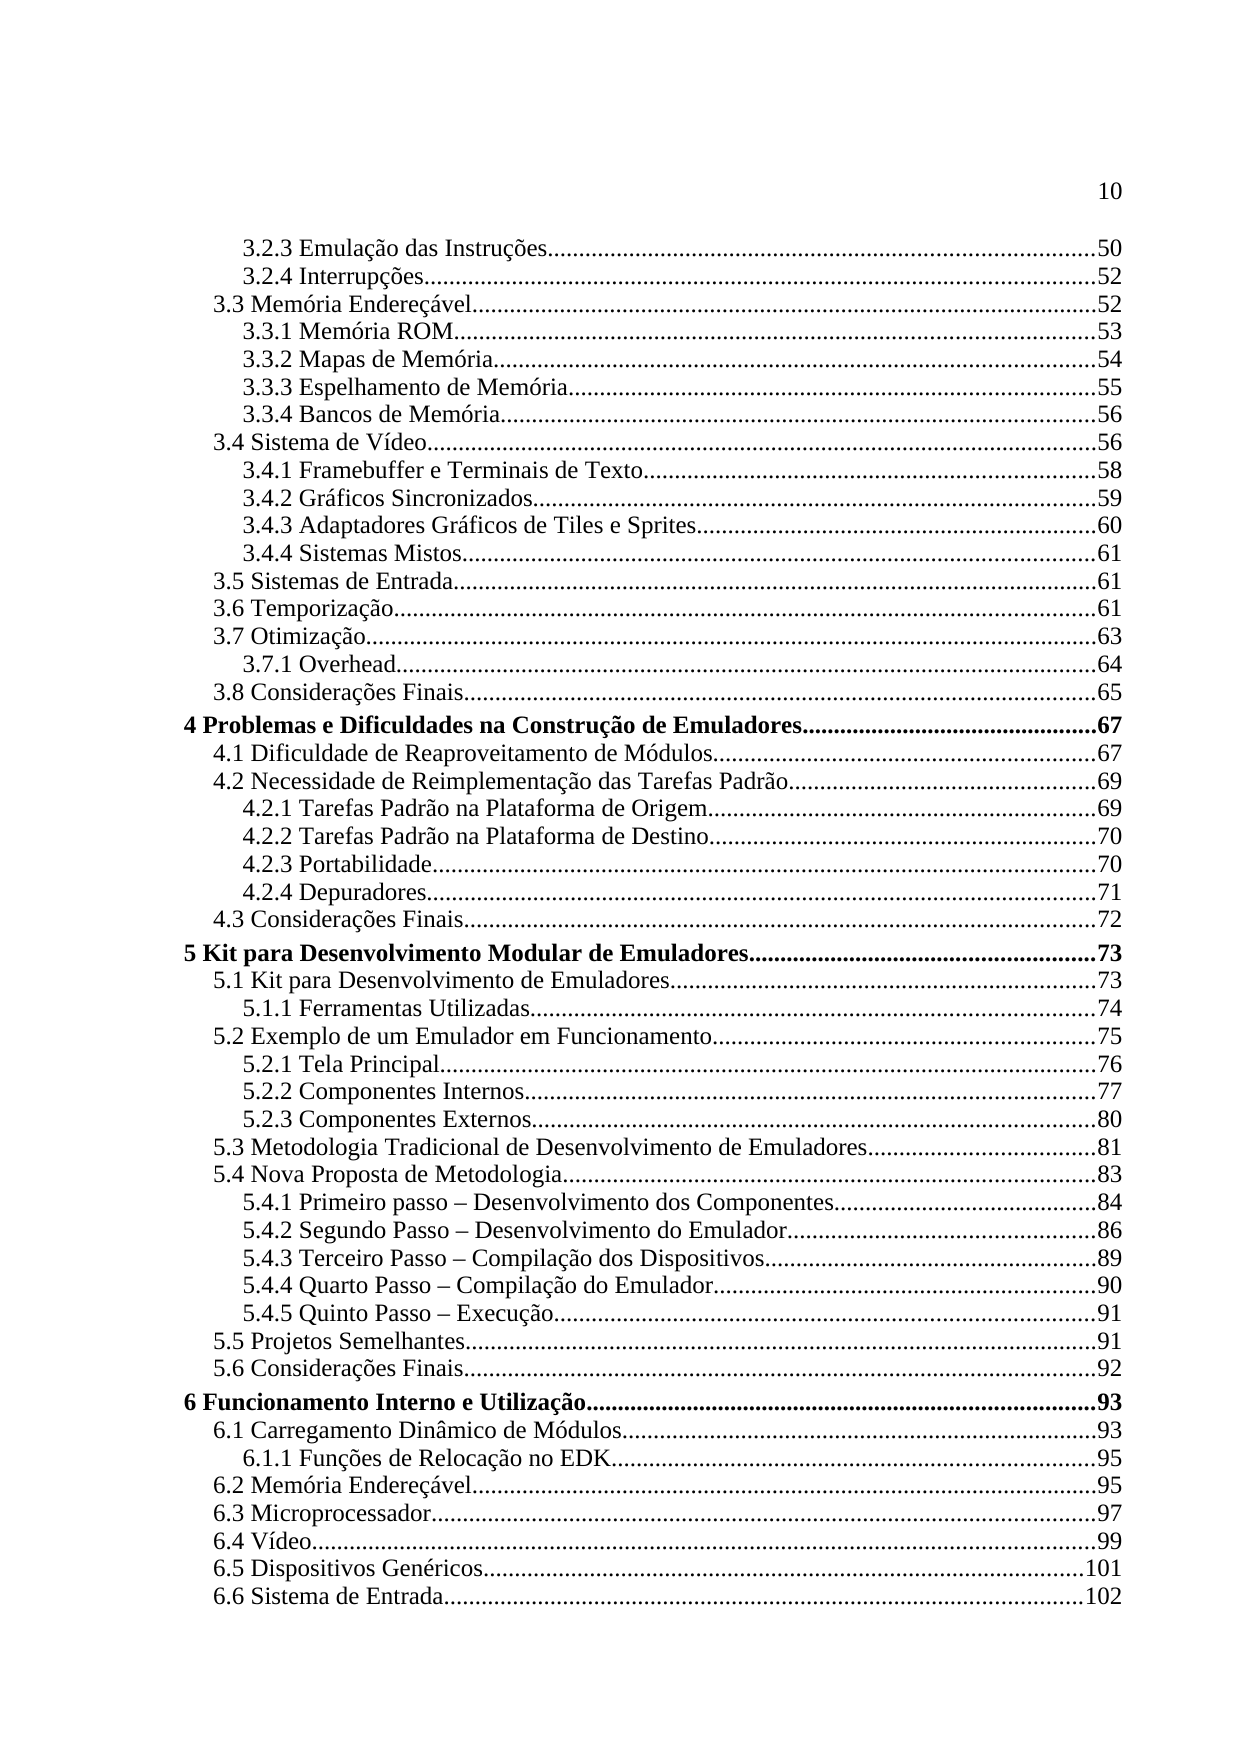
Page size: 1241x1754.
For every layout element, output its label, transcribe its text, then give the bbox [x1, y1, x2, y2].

text 5.2.3 Componentes Externos 80 [236, 1105, 1122, 1133]
text 5.4 Nova Proposta de Metodologia 83 [207, 1161, 1122, 1188]
text 5.1 Kit para Desenvolvimento de Emuladores 73 [207, 967, 1122, 994]
text 3.7.1 Overhead 64 [236, 650, 1122, 678]
text 4.2.2 Tarefas Padrão na Plataforma de Destino 70 [236, 822, 1122, 850]
text 5.4.3 Terceiro Passo – Compilação dos Dispositivos 89 [236, 1244, 1122, 1271]
text 4.2.1 Tarefas Padrão na Plataforma de Origem 69 [236, 794, 1122, 822]
text 6.1 Carregamento Dinâmico de Módulos 93 [207, 1416, 1122, 1444]
text 6 Funcionamento Interno e Utilização 93 [177, 1388, 1122, 1416]
text 3.4.1 Framebuffer e Terminais de Texto 58 [236, 456, 1122, 484]
text 6.1.1 Funções de Relocação no EDK 95 [236, 1444, 1122, 1471]
text 5.2.2 Componentes Internos 77 [236, 1077, 1122, 1105]
text 6.3 Microprocessador 97 [207, 1499, 1122, 1527]
text 3.3.1 Memória ROM 53 [236, 317, 1122, 345]
text 3.8 Considerações Finais 65 [207, 678, 1122, 705]
text 4.3 Considerações Finais 72 [207, 905, 1122, 933]
text 3.4.4 Sistemas Mistos 61 [236, 539, 1122, 567]
text 5.6 Considerações Finais 92 [207, 1354, 1122, 1382]
text 3.6 Temporização 61 [207, 594, 1122, 622]
text 6.6 Sistema de Entrada 102 [207, 1582, 1122, 1610]
text 4.1 Dificuldade de Reaproveitamento de Módulos 67 [207, 739, 1122, 767]
text 4.2 Necessidade de Reimplementação das Tarefas Padrão 69 [207, 767, 1122, 794]
text 4.2.3 Portabilidade 70 [236, 850, 1122, 878]
text 5.4.5 Quinto Passo – Execução 91 [236, 1299, 1122, 1327]
text 3.4.3 Adaptadores Gráficos de Tiles e Sprites 60 [236, 511, 1122, 539]
text 6.4 Vídeo 99 [207, 1527, 1122, 1554]
text 3.4 Sistema de Vídeo 56 [207, 428, 1122, 456]
text 6.2 Memória Endereçável 95 [207, 1471, 1122, 1499]
text 4 Problemas e Dificuldades na Construção de Emuladores 67 [177, 711, 1122, 739]
text 3.3.3 Espelhamento de Memória 55 [236, 373, 1122, 401]
text 3.5 Sistemas de Entrada 61 [207, 567, 1122, 594]
text 5 Kit para Desenvolvimento Modular de Emuladores 73 [177, 939, 1122, 967]
text 5.2 Exemplo de um Emulador em Funcionamento 75 [207, 1022, 1122, 1050]
text 3.4.2 Gráficos Sincronizados 59 [236, 484, 1122, 511]
text 5.4.1 Primeiro passo – Desenvolvimento dos Componentes 84 [236, 1188, 1122, 1216]
text 3.3.4 Bancos de Memória 56 [236, 401, 1122, 428]
text 3.3 Memória Endereçável 52 [207, 290, 1122, 317]
text 3.2.4 Interrupções 52 [236, 262, 1122, 290]
text 5.3 Metodologia Tradicional de Desenvolvimento de Emuladores 81 [207, 1133, 1122, 1161]
text 3.2.3 Emulação das Instruções 50 [236, 234, 1122, 262]
text 5.2.1 Tela Principal 76 [236, 1050, 1122, 1077]
text 3.3.2 Mapas de Memória 54 [236, 345, 1122, 373]
text 3.7 Otimização 63 [207, 622, 1122, 650]
text 5.1.1 Ferramentas Utilizadas 74 [236, 994, 1122, 1022]
text 5.4.4 Quarto Passo – Compilação do Emulador 90 [236, 1271, 1122, 1299]
text 5.4.2 Segundo Passo – Desenvolvimento do Emulador 86 [236, 1216, 1122, 1244]
text 6.5 Dispositivos Genéricos 101 [207, 1554, 1122, 1582]
text 5.5 Projetos Semelhantes 91 [207, 1327, 1122, 1354]
text 4.2.4 Depuradores 71 [236, 878, 1122, 905]
